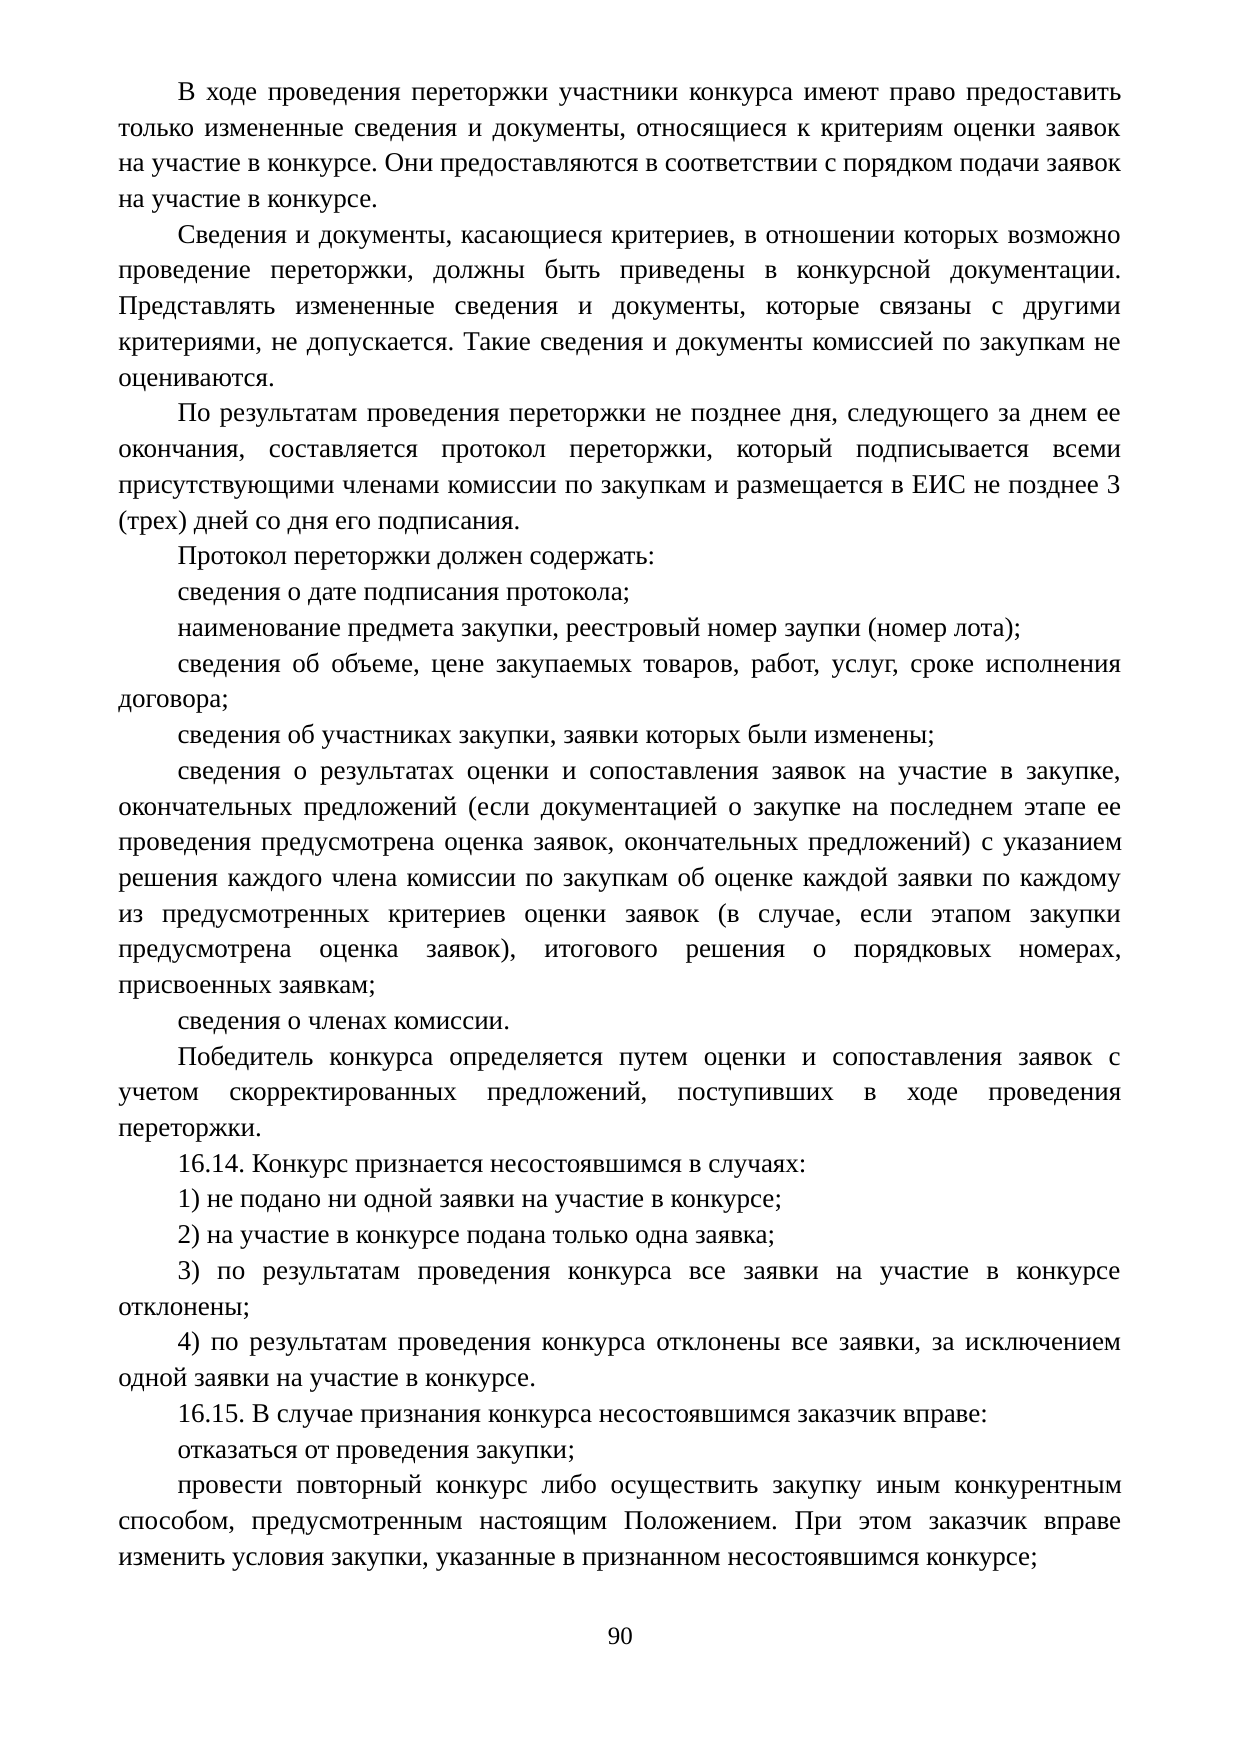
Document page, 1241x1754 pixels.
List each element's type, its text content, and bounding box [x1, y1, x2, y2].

text Протокол переторжки должен содержать: [118, 539, 1122, 571]
text сведения о дате подписания протокола; [118, 575, 1122, 606]
text 3) по результатам проведения конкурса все заявки на участие в конкурсе отклонены; [118, 1254, 1122, 1321]
text По результатам проведения переторжки не позднее дня, следующего за днем ее окончания, составляется протокол переторжки, который подписывается всеми присутствующими членами комиссии по закупкам и размещается в ЕИС не позднее 3 (трех) дней со дня его подписания. [118, 397, 1122, 535]
text 16.15. В случае признания конкурса несостоявшимся заказчик вправе: [118, 1397, 1122, 1428]
text наименование предмета закупки, реестровый номер заупки (номер лота); [118, 611, 1122, 642]
text провести повторный конкурс либо осуществить закупку иным конкурентным способом, предусмотренным настоящим Положением. При этом заказчик вправе изменить условия закупки, указанные в признанном несостоявшимся конкурсе; [118, 1468, 1122, 1571]
text отказаться от проведения закупки; [118, 1433, 1122, 1464]
text сведения об объеме, цене закупаемых товаров, работ, услуг, сроке исполнения договора; [118, 647, 1122, 713]
text сведения о членах комиссии. [118, 1004, 1122, 1035]
text сведения об участниках закупки, заявки которых были изменены; [118, 718, 1122, 749]
text сведения о результатах оценки и сопоставления заявок на участие в закупке, окончательных предложений (если документацией о закупке на последнем этапе ее проведения предусмотрена оценка заявок, окончательных предложений) с указанием решения каждого члена комиссии по закупкам об оценке каждой заявки по каждому из предусмотренных критериев оценки заявок (в случае, если этапом закупки предусмотрена оценка заявок), итогового решения о порядковых номерах, присвоенных заявкам; [118, 754, 1122, 999]
text В ходе проведения переторжки участники конкурса имеют право предоставить только измененные сведения и документы, относящиеся к критериям оценки заявок на участие в конкурсе. Они предоставляются в соответствии с порядком подачи заявок на участие в конкурсе. [118, 75, 1122, 213]
text 4) по результатам проведения конкурса отклонены все заявки, за исключением одной заявки на участие в конкурсе. [118, 1326, 1122, 1392]
text Победитель конкурса определяется путем оценки и сопоставления заявок с учетом скорректированных предложений, поступивших в ходе проведения переторжки. [118, 1040, 1122, 1142]
text 2) на участие в конкурсе подана только одна заявка; [118, 1218, 1122, 1249]
text 1) не подано ни одной заявки на участие в конкурсе; [118, 1183, 1122, 1214]
text 16.14. Конкурс признается несостоявшимся в случаях: [118, 1147, 1122, 1178]
text Сведения и документы, касающиеся критериев, в отношении которых возможно проведение переторжки, должны быть приведены в конкурсной документации. Представлять измененные сведения и документы, которые связаны с другими критериями, не допускается. Такие сведения и документы комиссией по закупкам не оцениваются. [118, 218, 1122, 392]
